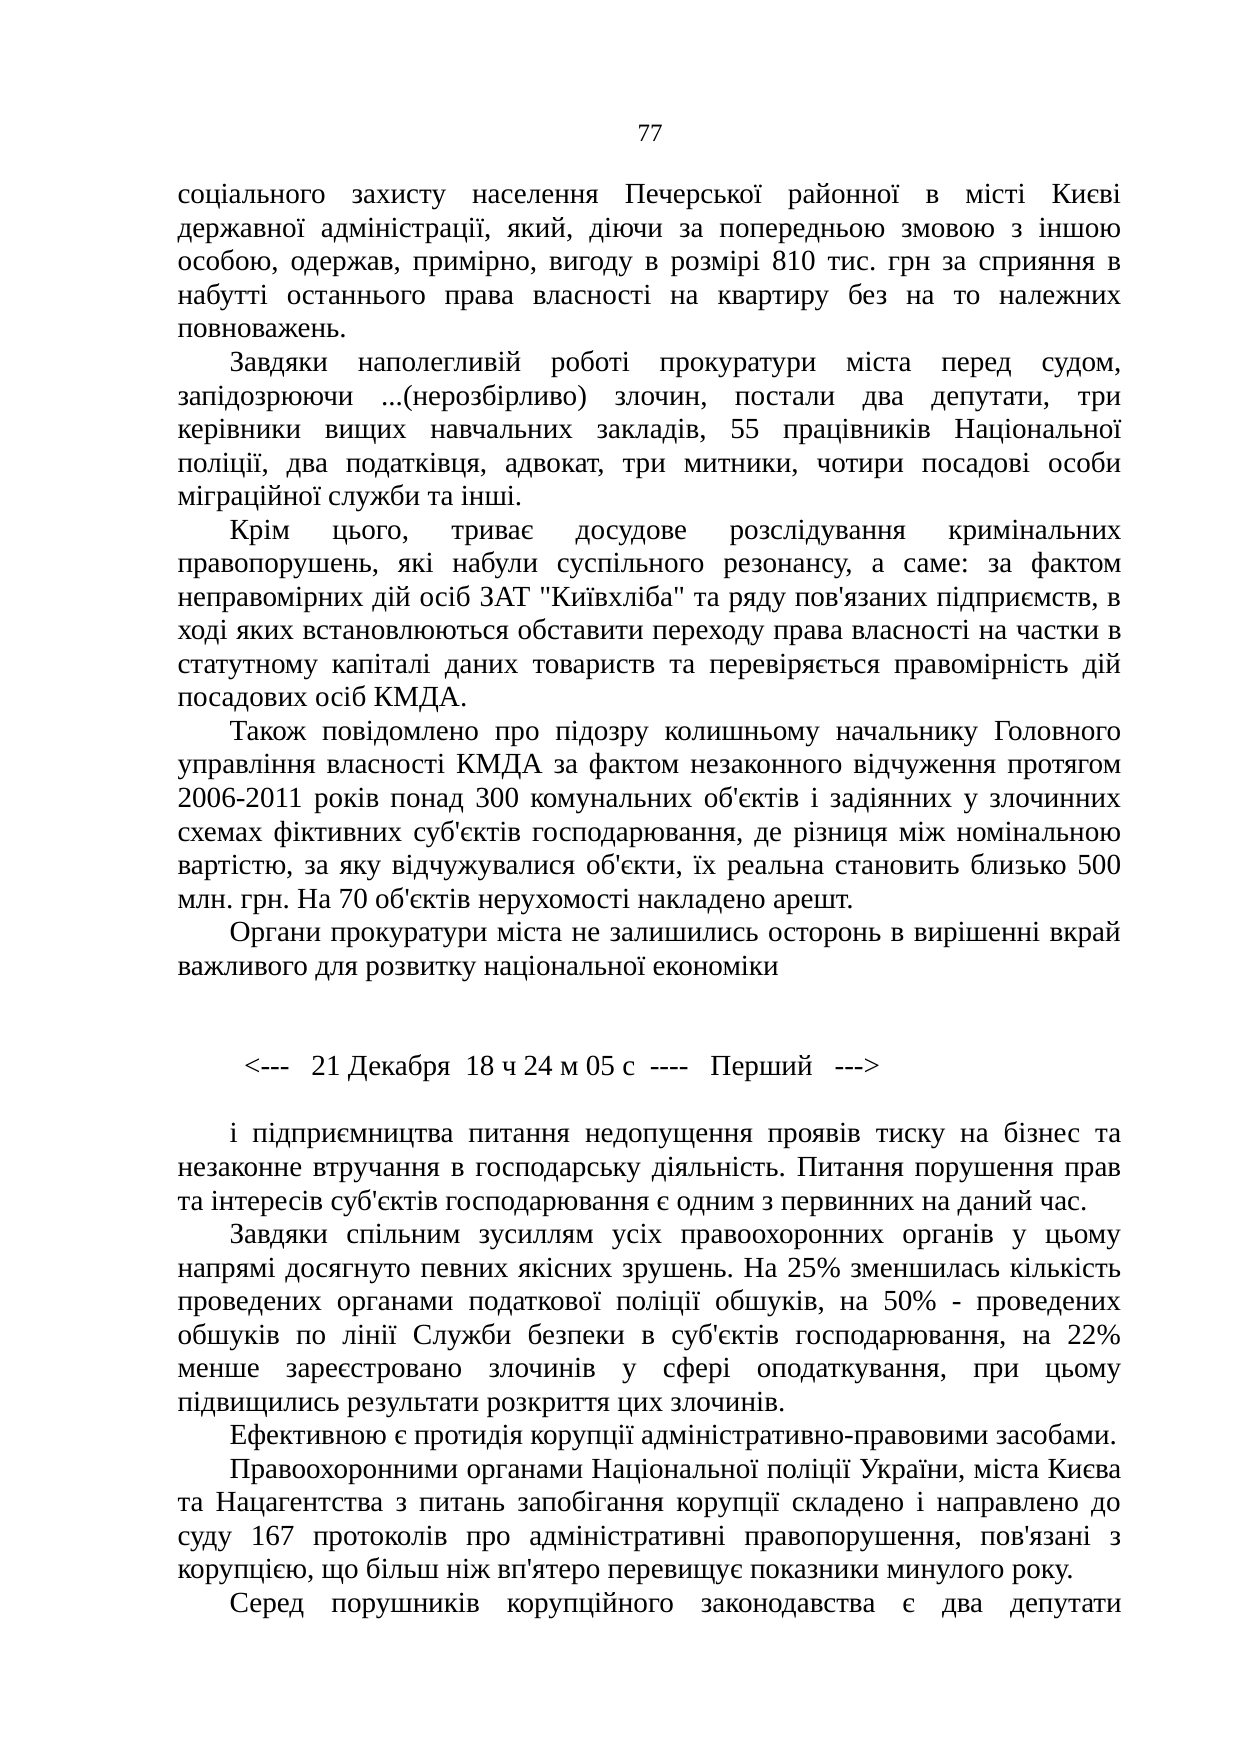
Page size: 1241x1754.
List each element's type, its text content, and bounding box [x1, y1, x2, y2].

text Завдяки наполегливій роботі прокуратури міста перед судом, запідозрюючи ...(нерозбірливо) злочин, постали два депутати, три керівники вищих навчальних закладів, 55 працівників Національної поліції, два податківця, адвокат, три митники, чотири посадові особи міграційної служби та інші. [177, 344, 1122, 512]
text Ефективною є протидія корупції адміністративно-правовими засобами. [177, 1417, 1122, 1451]
text Серед порушників корупційного законодавства є два депутати [177, 1585, 1122, 1619]
text соціального захисту населення Печерської районної в місті Києві державної адміністрації, який, діючи за попередньою змовою з іншою особою, одержав, примірно, вигоду в розмірі 810 тис. грн за сприяння в набутті останнього права власності на квартиру без на то належних повноважень. [177, 176, 1122, 344]
text Правоохоронними органами Національної поліції України, міста Києва та Нацагентства з питань запобігання корупції складено і направлено до суду 167 протоколів про адміністративні правопорушення, пов'язані з корупцією, що більш ніж вп'ятеро перевищує показники минулого року. [177, 1451, 1122, 1585]
text <--- 21 Декабря 18 ч 24 м 05 с ---- Перший ---> [177, 1048, 1122, 1082]
text Завдяки спільним зусиллям усіх правоохоронних органів у цьому напрямі досягнуто певних якісних зрушень. На 25% зменшилась кількість проведених органами податкової поліції обшуків, на 50% - проведених обшуків по лінії Служби безпеки в суб'єктів господарювання, на 22% менше зареєстровано злочинів у сфері оподаткування, при цьому підвищились результати розкриття цих злочинів. [177, 1216, 1122, 1417]
text Також повідомлено про підозру колишньому начальнику Головного управління власності КМДА за фактом незаконного відчуження протягом 2006-2011 років понад 300 комунальних об'єктів і задіянних у злочинних схемах фіктивних суб'єктів господарювання, де різниця між номінальною вартістю, за яку відчужувалися об'єкти, їх реальна становить близько 500 млн. грн. На 70 об'єктів нерухомості накладено арешт. [177, 713, 1122, 914]
text Крім цього, триває досудове розслідування кримінальних правопорушень, які набули суспільного резонансу, а саме: за фактом неправомірних дій осіб ЗАТ "Київхліба" та ряду пов'язаних підприємств, в ході яких встановлюються обставити переходу права власності на частки в статутному капіталі даних товариств та перевіряється правомірність дій посадових осіб КМДА. [177, 512, 1122, 713]
text Органи прокуратури міста не залишились осторонь в вирішенні вкрай важливого для розвитку національної економіки [177, 914, 1122, 981]
text і підприємництва питання недопущення проявів тиску на бізнес та незаконне втручання в господарську діяльність. Питання порушення прав та інтересів суб'єктів господарювання є одним з первинних на даний час. [177, 1116, 1122, 1216]
